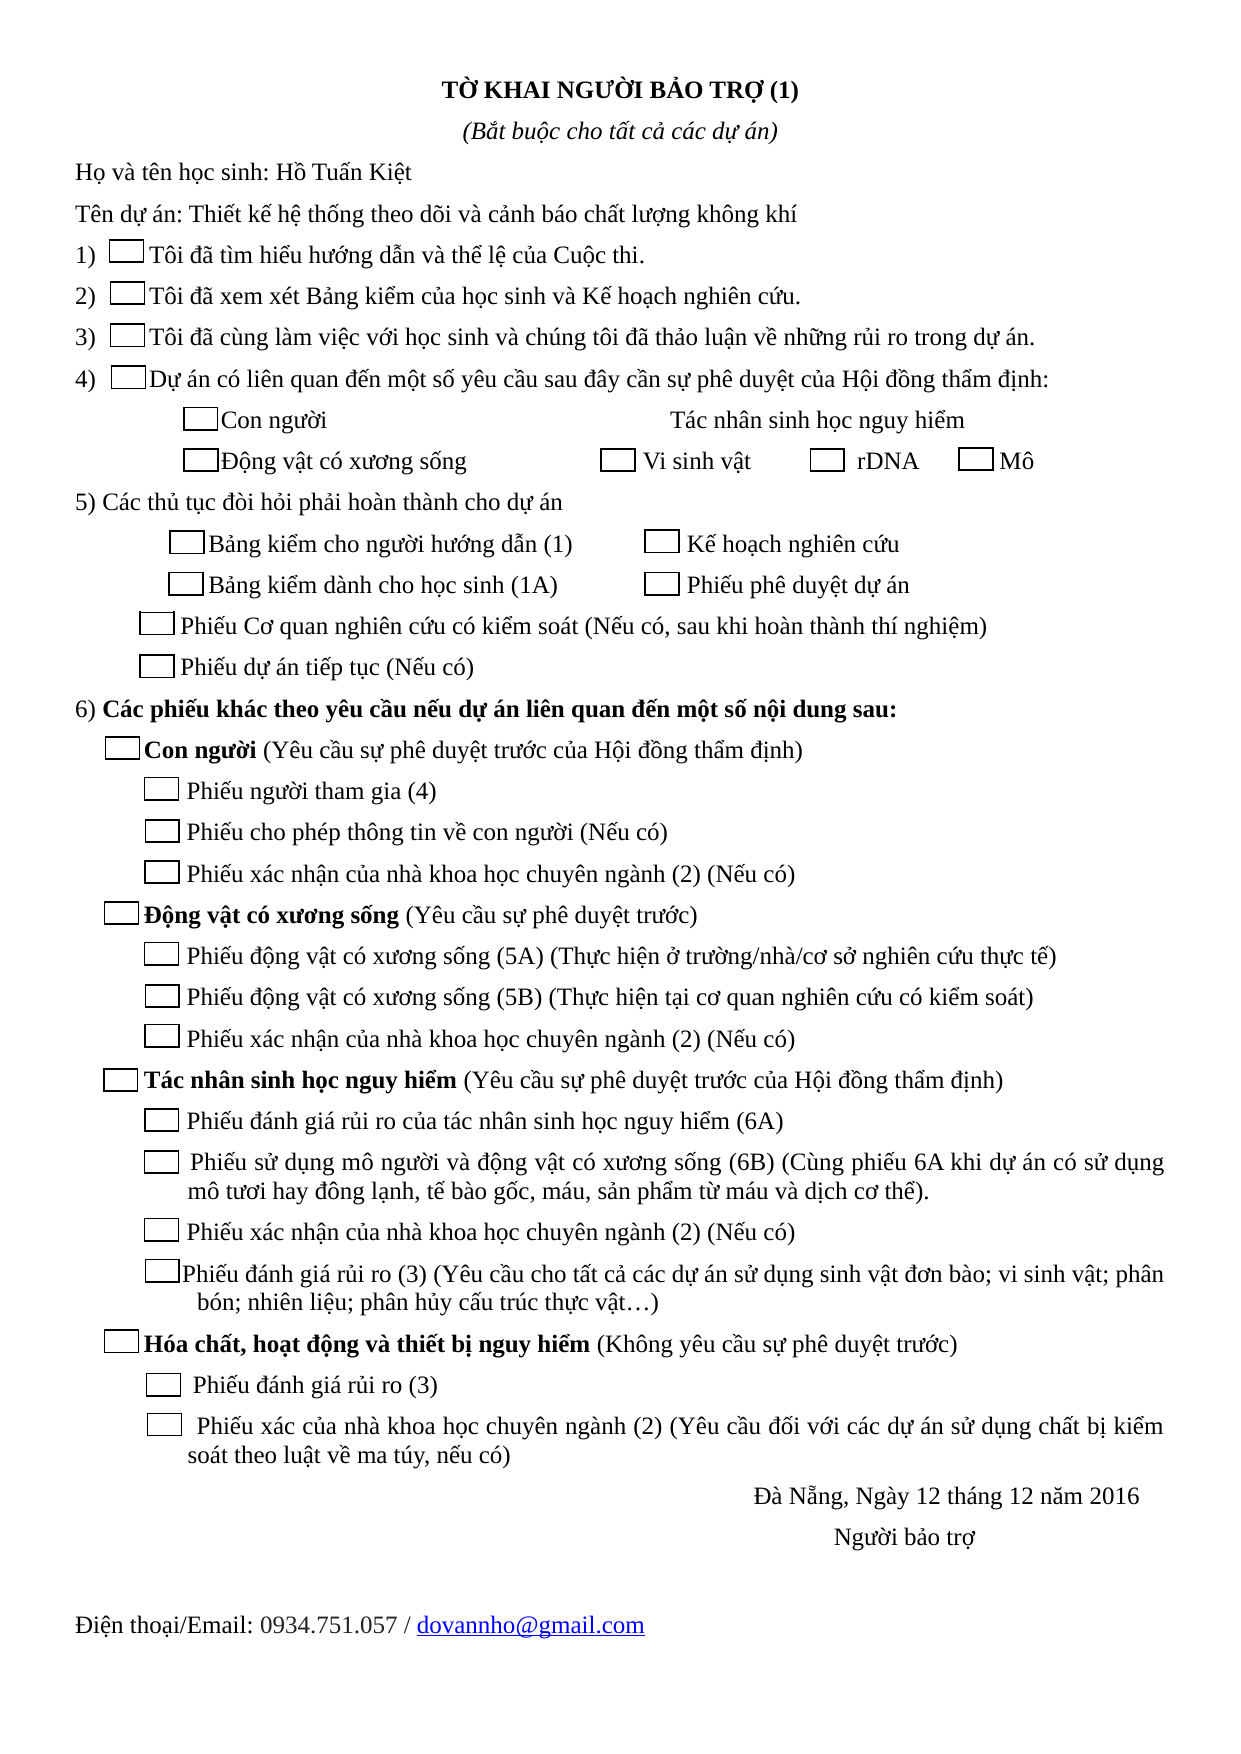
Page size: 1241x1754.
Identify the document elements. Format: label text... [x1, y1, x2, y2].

text Phiếu xác nhận của nhà khoa học chuyên ngành (2) (Nếu có) [75, 1217, 1165, 1246]
text (Bắt buộc cho tất cả các dự án) [75, 116, 1165, 145]
text Phiếu đánh giá rủi ro (3) [75, 1370, 1165, 1399]
text 6) Các phiếu khác theo yêu cầu nếu dự án liên quan đến một số nội dung sau: [75, 694, 1165, 722]
text Phiếu động vật có xương sống (5A) (Thực hiện ở trường/nhà/cơ sở nghiên cứu thực tế) [75, 941, 1165, 970]
text Động vật có xương sống (Yêu cầu sự phê duyệt trước) [75, 900, 1165, 929]
text Họ và tên học sinh: Hồ Tuấn Kiệt [75, 157, 1165, 186]
text Phiếu xác nhận của nhà khoa học chuyên ngành (2) (Nếu có) [75, 859, 1165, 887]
text Phiếu cho phép thông tin về con người (Nếu có) [75, 817, 1165, 846]
text Phiếu xác của nhà khoa học chuyên ngành (2) (Yêu cầu đối với các dự án sử dụng chất bị kiểm soát theo luật về ma túy, nếu có) [75, 1411, 1165, 1469]
text Tên dự án: Thiết kế hệ thống theo dõi và cảnh báo chất lượng không khí [75, 199, 1165, 227]
table_header Bảng kiểm cho người hướng dẫn (1) Bảng kiểm dành cho học sinh (1A) [159, 529, 619, 611]
text 5) Các thủ tục đòi hỏi phải hoàn thành cho dự án [75, 487, 1165, 516]
text Phiếu đánh giá rủi ro (3) (Yêu cầu cho tất cả các dự án sử dụng sinh vật đơn bào; vi sinh vật; phân bón; nhiên liệu; phân hủy cấu trúc thực vật…) [75, 1259, 1165, 1316]
text Phiếu xác nhận của nhà khoa học chuyên ngành (2) (Nếu có) [75, 1024, 1165, 1052]
text 3) Tôi đã cùng làm việc với học sinh và chúng tôi đã thảo luận về những rủi ro trong dự án. [75, 322, 1165, 351]
text Con người (Yêu cầu sự phê duyệt trước của Hội đồng thẩm định) [75, 735, 1165, 764]
text 2) Tôi đã xem xét Bảng kiểm của học sinh và Kế hoạch nghiên cứu. [75, 281, 1165, 310]
text Người bảo trợ [75, 1522, 1165, 1551]
text Phiếu dự án tiếp tục (Nếu có) [75, 652, 1165, 681]
text Hóa chất, hoạt động và thiết bị nguy hiểm (Không yêu cầu sự phê duyệt trước) [75, 1329, 1165, 1357]
text 4) Dự án có liên quan đến một số yêu cầu sau đây cần sự phê duyệt của Hội đồng thẩm định: [75, 364, 1165, 392]
table_header Con người Động vật có xương sống [159, 405, 575, 487]
text Điện thoại/Email: 0934.751.057 / dovannho@gmail.com [75, 1610, 1165, 1638]
text Phiếu Cơ quan nghiên cứu có kiểm soát (Nếu có, sau khi hoàn thành thí nghiệm) [75, 611, 1165, 640]
table_header Tác nhân sinh học nguy hiểm Vi sinh vật rDNA Mô [575, 405, 1059, 487]
text Phiếu đánh giá rủi ro của tác nhân sinh học nguy hiểm (6A) [75, 1106, 1165, 1135]
text Phiếu động vật có xương sống (5B) (Thực hiện tại cơ quan nghiên cứu có kiểm soát) [75, 982, 1165, 1011]
text 1) Tôi đã tìm hiểu hướng dẫn và thể lệ của Cuộc thi. [75, 240, 1165, 269]
table_header Kế hoạch nghiên cứu Phiếu phê duyệt dự án [619, 529, 1059, 611]
text Tác nhân sinh học nguy hiểm (Yêu cầu sự phê duyệt trước của Hội đồng thẩm định) [75, 1065, 1165, 1094]
text TỜ KHAI NGƯỜI BẢO TRỢ (1) [75, 75, 1165, 104]
text Phiếu người tham gia (4) [75, 776, 1165, 805]
text Phiếu sử dụng mô người và động vật có xương sống (6B) (Cùng phiếu 6A khi dự án có sử dụng mô tươi hay đông lạnh, tế bào gốc, máu, sản phẩm từ máu và dịch cơ thể). [75, 1147, 1165, 1205]
text Đà Nẵng, Ngày 12 tháng 12 năm 2016 [75, 1481, 1165, 1510]
